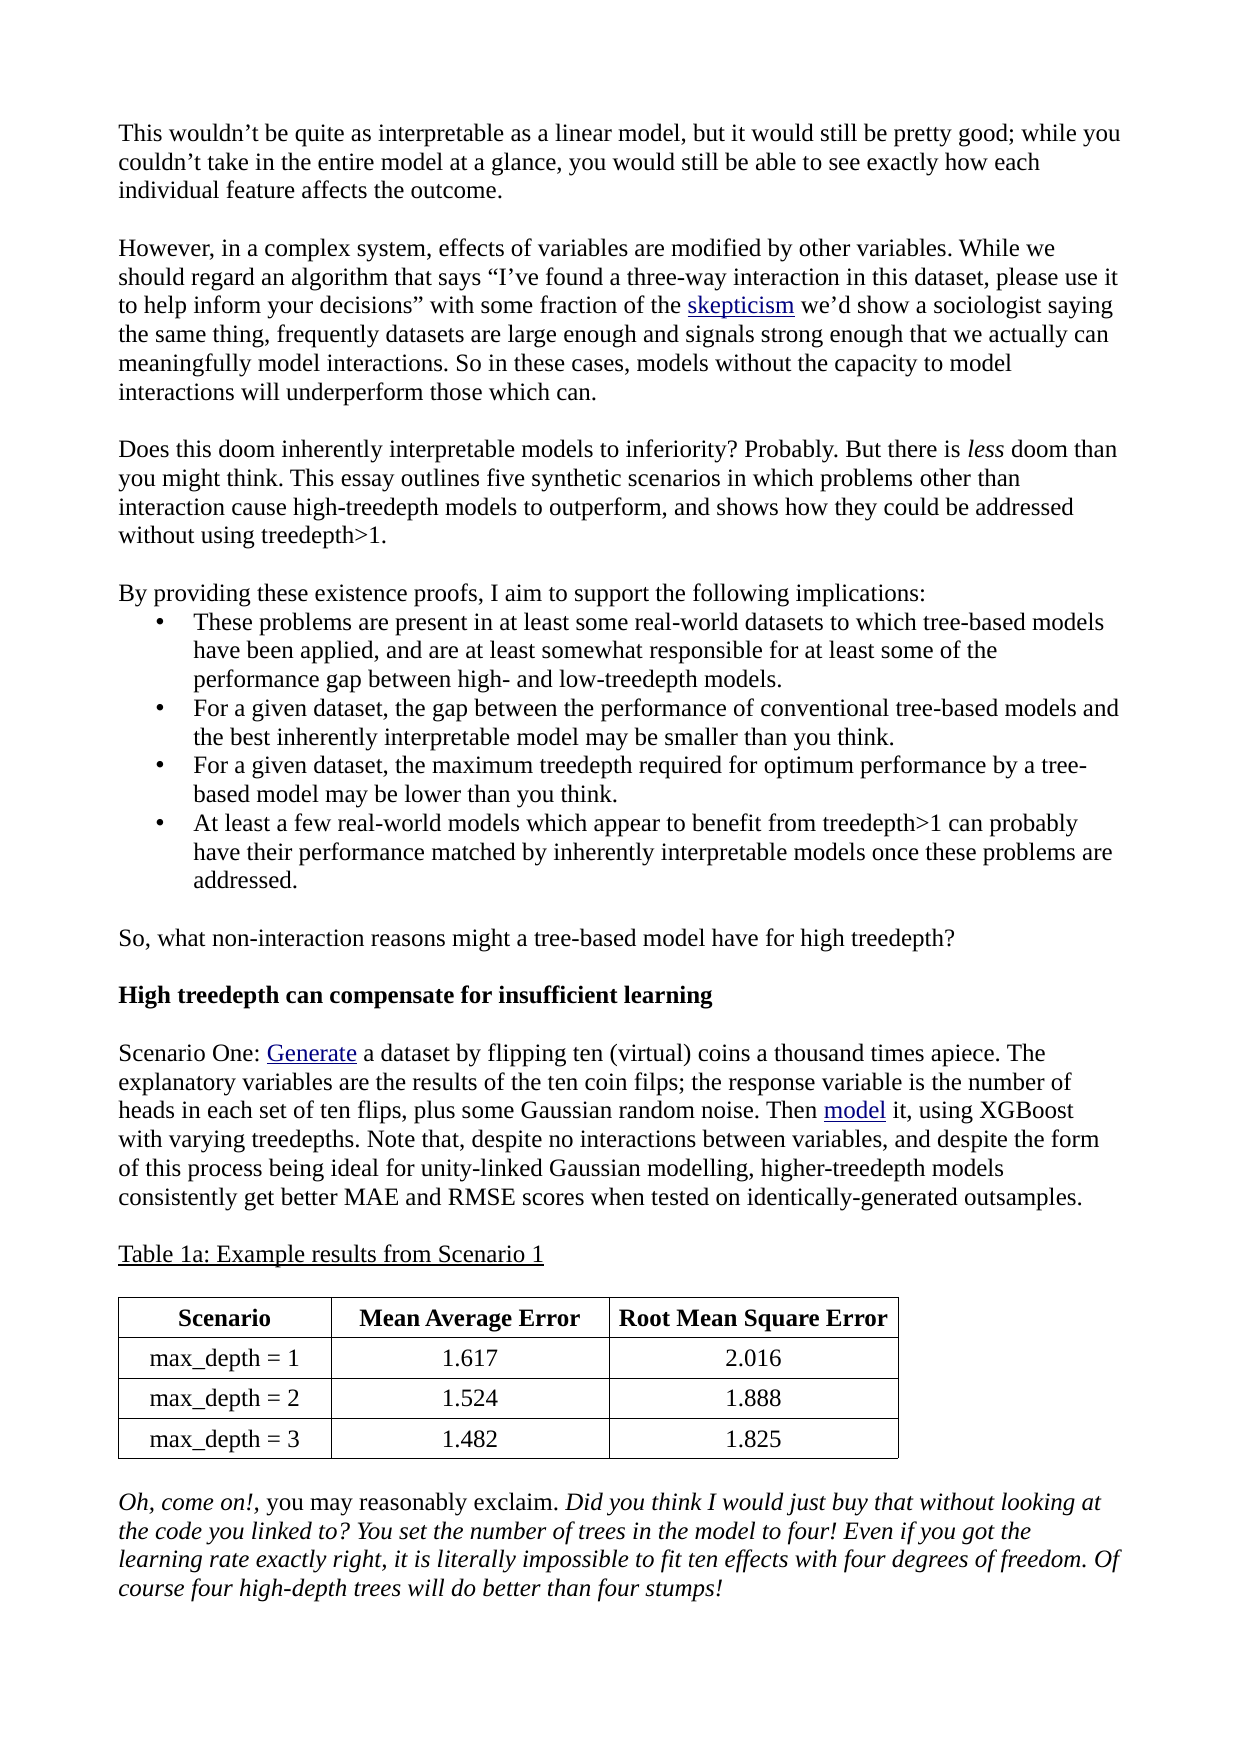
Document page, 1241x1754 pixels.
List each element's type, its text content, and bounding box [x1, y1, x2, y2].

table_cell max_depth = 2 [119, 1379, 331, 1418]
text Does this doom inherently interpretable models to inferiority? Probably. But there is less doom than you might think. This essay outlines five synthetic scenarios in which problems other than interaction cause high-treedepth models to outperform, and shows how they could be addressed without using treedepth>1. [118, 434, 1122, 549]
table_cell 1.888 [610, 1379, 898, 1418]
text High treedepth can compensate for insufficient learning [118, 981, 1122, 1009]
table_header Mean Average Error [332, 1298, 609, 1337]
text By providing these existence proofs, I aim to support the following implications: [118, 578, 1122, 607]
table_cell 1.524 [332, 1379, 609, 1418]
table_cell 1.482 [332, 1419, 609, 1458]
list For a given dataset, the gap between the performance of conventional tree-based models and the best inherently interpretable model may be smaller than you think. [156, 693, 1122, 751]
table_cell max_depth = 1 [119, 1338, 331, 1377]
text So, what non-interaction reasons might a tree-based model have for high treedepth? [118, 923, 1122, 952]
table_cell 1.617 [332, 1338, 609, 1377]
table_cell max_depth = 3 [119, 1419, 331, 1458]
text This wouldn’t be quite as interpretable as a linear model, but it would still be pretty good; while you couldn’t take in the entire model at a glance, you would still be able to see exactly how each individual feature affects the outcome. [118, 118, 1122, 204]
text Scenario One: Generate a dataset by flipping ten (virtual) coins a thousand times apiece. The explanatory variables are the results of the ten coin filps; the response variable is the number of heads in each set of ten flips, plus some Gaussian random noise. Then model it, using XGBoost with varying treedepths. Note that, despite no interactions between variables, and despite the form of this process being ideal for unity-linked Gaussian modelling, higher-treedepth models consistently get better MAE and RMSE scores when tested on identically-generated outsamples. [118, 1038, 1122, 1211]
list These problems are present in at least some real-world datasets to which tree-based models have been applied, and are at least somewhat responsible for at least some of the performance gap between high- and low-treedepth models. [156, 607, 1122, 693]
table_cell 1.825 [610, 1419, 898, 1458]
table_header Scenario [119, 1298, 331, 1337]
list For a given dataset, the maximum treedepth required for optimum performance by a tree-based model may be lower than you think. [156, 751, 1122, 808]
table_header Root Mean Square Error [610, 1298, 898, 1337]
table_cell 2.016 [610, 1338, 898, 1377]
text Table 1a: Example results from Scenario 1 [118, 1239, 1122, 1268]
text However, in a complex system, effects of variables are modified by other variables. While we should regard an algorithm that says “I’ve found a three-way interaction in this dataset, please use it to help inform your decisions” with some fraction of the skepticism we’d show a sociologist saying the same thing, frequently datasets are large enough and signals strong enough that we actually can meaningfully model interactions. So in these cases, models without the capacity to model interactions will underperform those which can. [118, 233, 1122, 406]
text Oh, come on!, you may reasonably exclaim. Did you think I would just buy that without looking at the code you linked to? You set the number of trees in the model to four! Even if you got the learning rate exactly right, it is literally impossible to fit ten effects with four degrees of freedom. Of course four high-depth trees will do better than four stumps! [118, 1487, 1122, 1602]
list At least a few real-world models which appear to benefit from treedepth>1 can probably have their performance matched by inherently interpretable models once these problems are addressed. [156, 808, 1122, 894]
